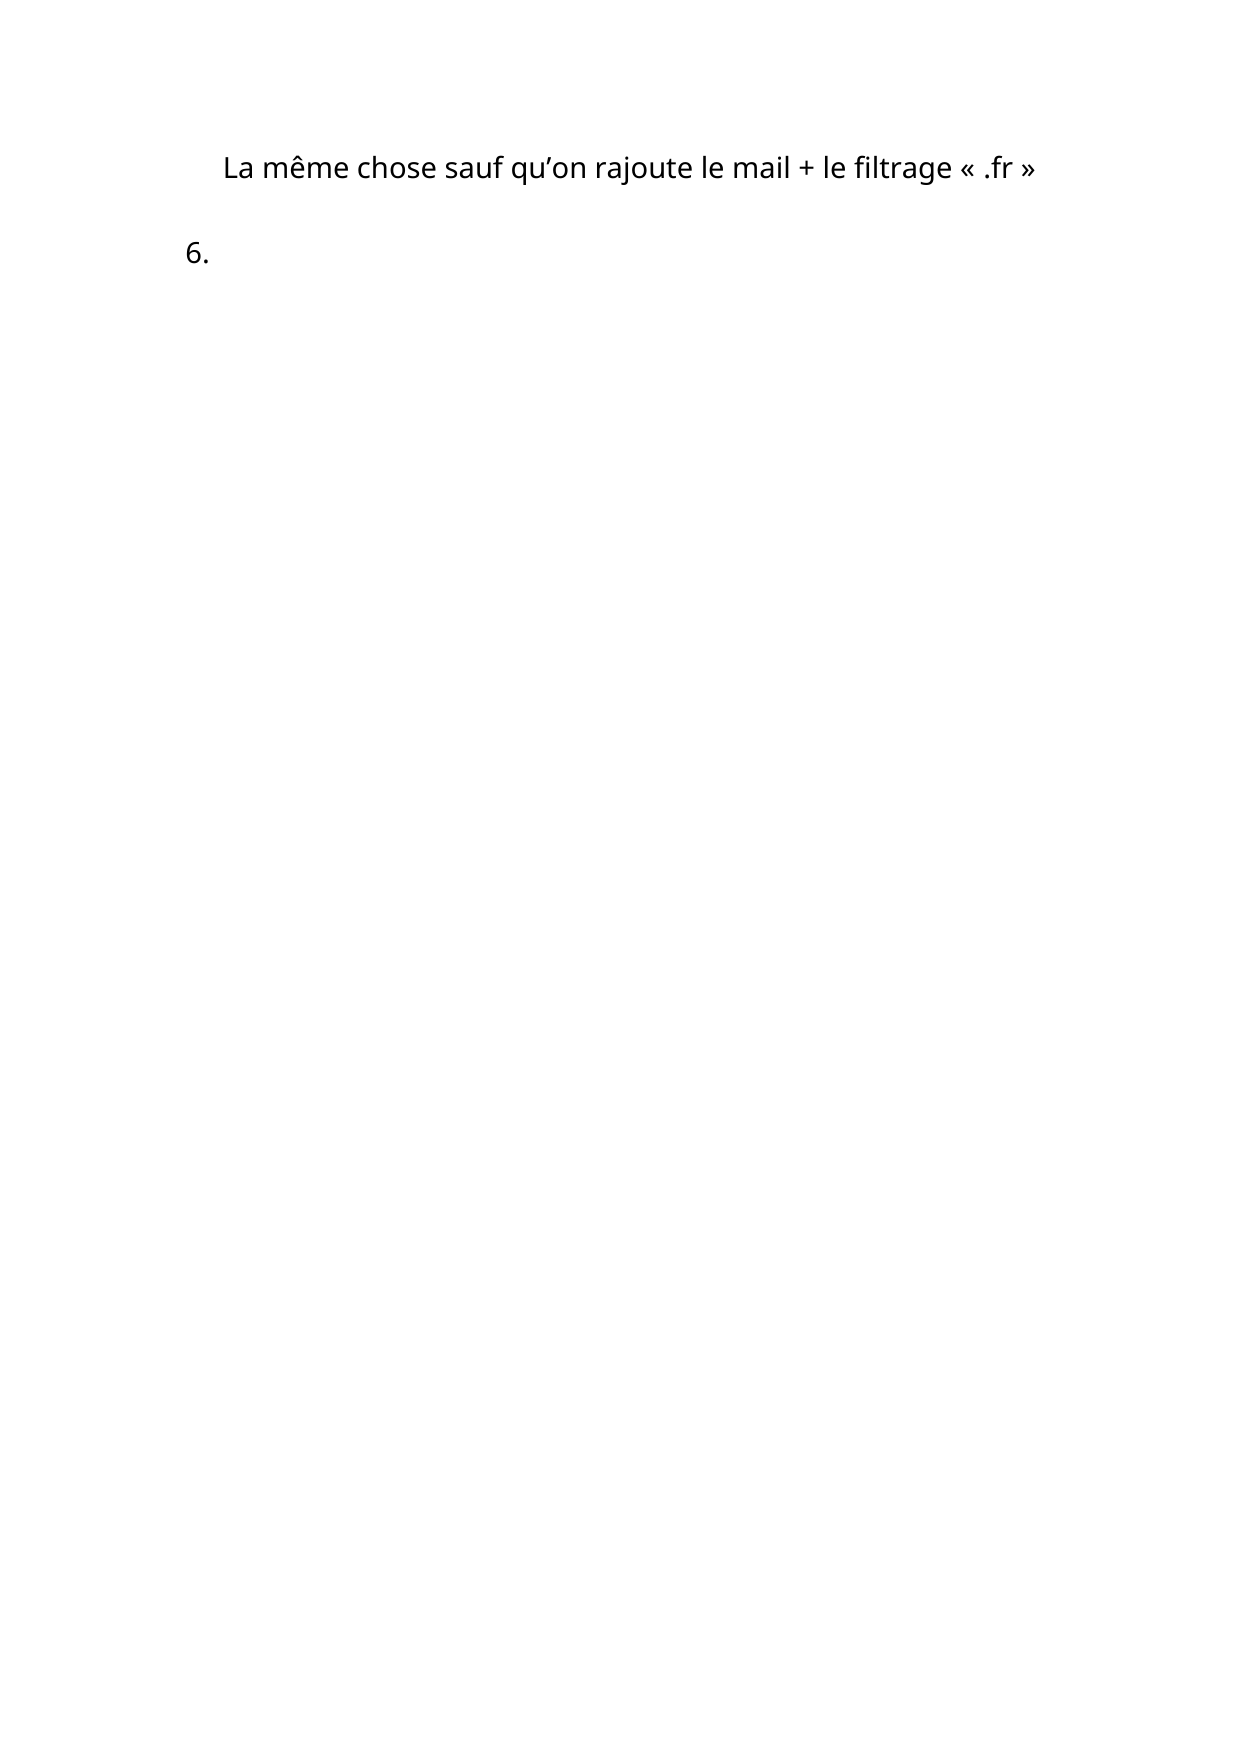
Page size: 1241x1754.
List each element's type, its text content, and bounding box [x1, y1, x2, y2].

list La même chose sauf qu’on rajoute le mail + le filtrage « .fr » [223, 148, 1093, 187]
